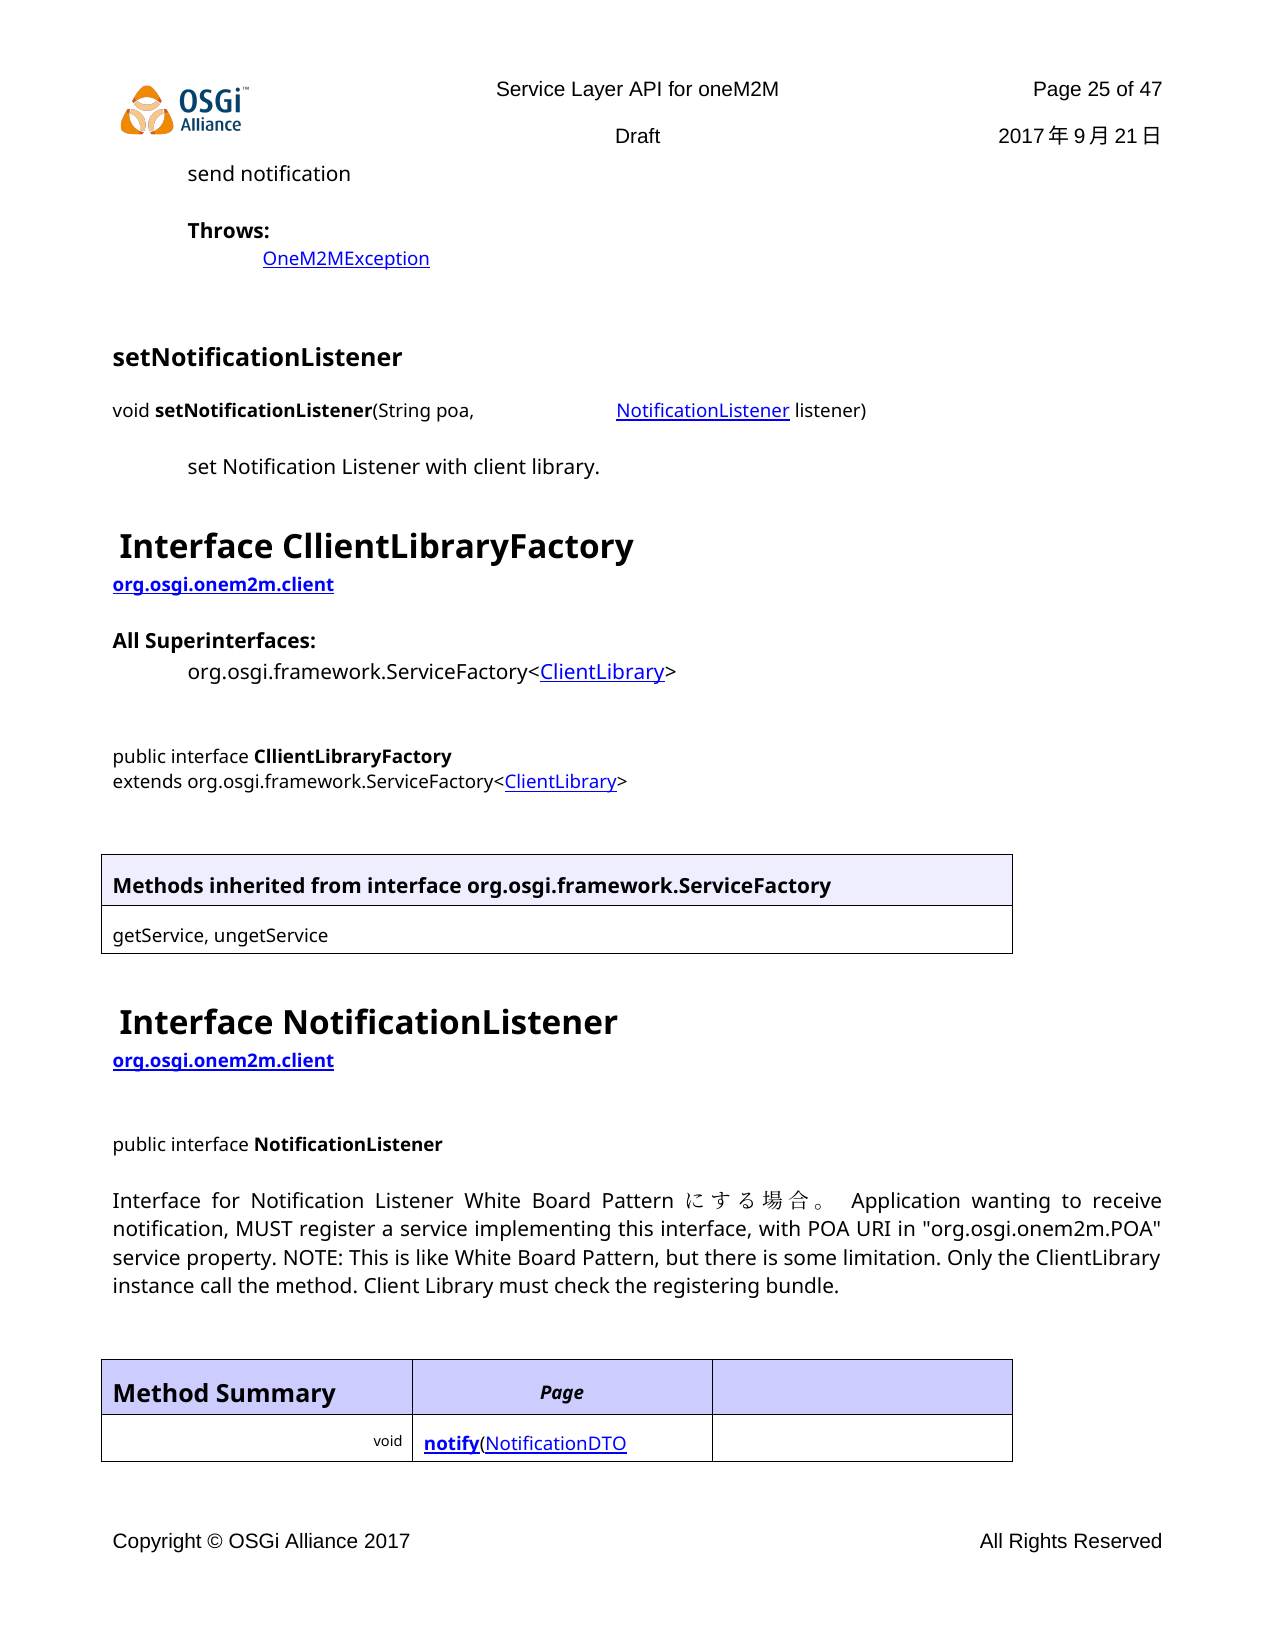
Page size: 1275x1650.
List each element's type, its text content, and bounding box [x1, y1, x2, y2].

picture [113, 78, 257, 142]
text All Superinterfaces: [112, 626, 1162, 654]
table_header [713, 1360, 1012, 1414]
text Interface for Notification Listener White Board Patternにする場合。 Application wanting to receive notification, MUST register a service implementing this interface, with POA URI in "org.osgi.onem2m.POA" service property. NOTE: This is like White Board Pattern, but there is some limitation. Only the ClientLibrary instance call the method. Client Library must check the registering bundle. [112, 1186, 1162, 1299]
text Interface CllientLibraryFactory [119, 522, 1156, 568]
table_header Method Summary [102, 1360, 412, 1414]
text Throws: [187, 217, 1162, 245]
table_header Page [413, 1360, 712, 1414]
text Interface NotificationListener [119, 999, 1156, 1044]
table_cell notify(NotificationDTO [413, 1415, 712, 1461]
text void setNotificationListener(String poa, NotificationListener listener) [112, 398, 1162, 423]
text send notification [187, 159, 1162, 187]
text public interface CllientLibraryFactory [112, 743, 1162, 769]
text set Notification Listener with client library. [187, 452, 1162, 481]
table_header Methods inherited from interface org.osgi.framework.ServiceFactory [102, 855, 1012, 905]
text public interface NotificationListener [112, 1131, 1162, 1157]
text extends org.osgi.framework.ServiceFactory<ClientLibrary> [112, 769, 1162, 794]
text setNotificationListener [112, 339, 1162, 373]
table_cell [713, 1415, 1012, 1461]
text org.osgi.onem2m.client [112, 571, 1162, 597]
table_cell void [102, 1415, 412, 1461]
text OneM2MException [262, 245, 1162, 271]
text org.osgi.onem2m.client [112, 1048, 1162, 1073]
table_cell getService, ungetService [102, 906, 1012, 953]
text org.osgi.framework.ServiceFactory<ClientLibrary> [187, 657, 1162, 685]
